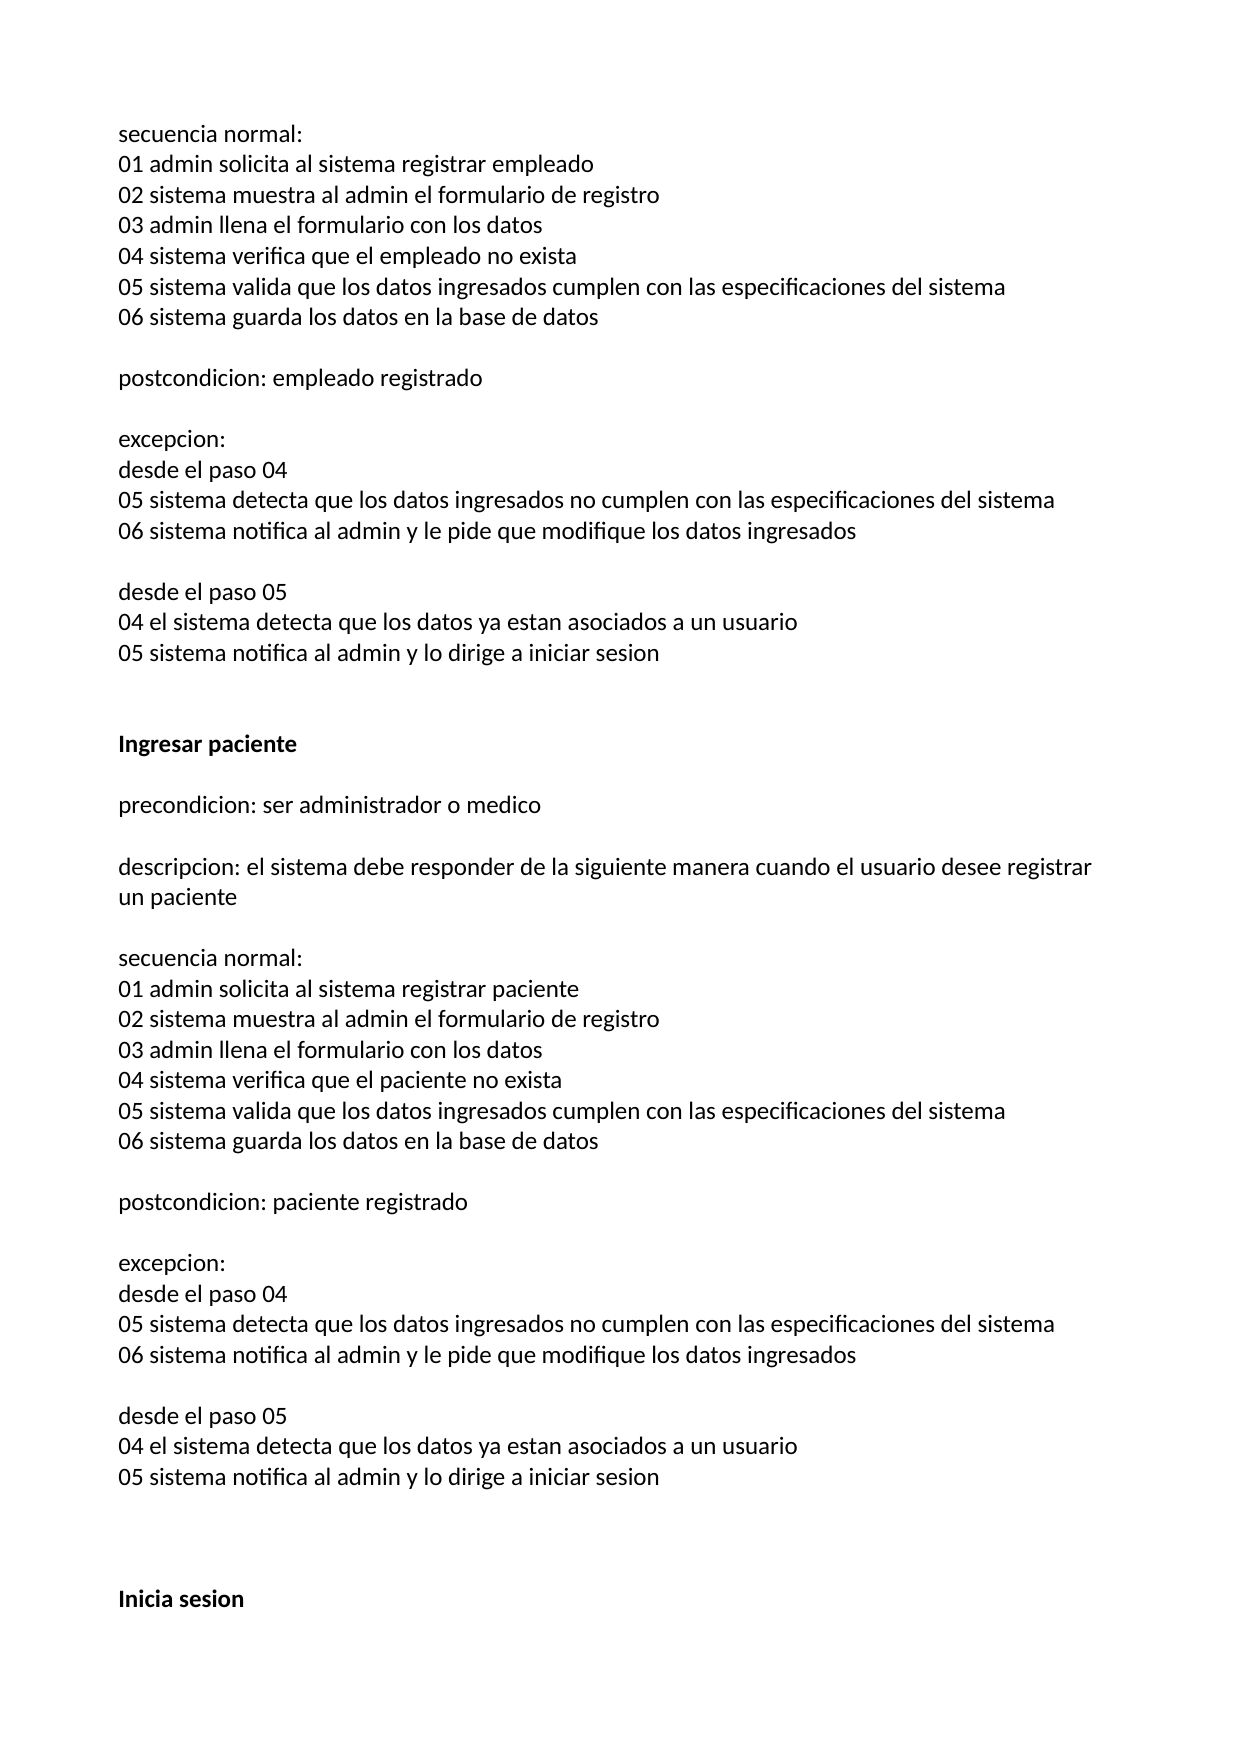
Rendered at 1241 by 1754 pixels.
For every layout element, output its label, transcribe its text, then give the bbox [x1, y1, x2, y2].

text secuencia normal: [118, 118, 1122, 149]
text 06 sistema guarda los datos en la base de datos [118, 301, 1122, 332]
text 04 el sistema detecta que los datos ya estan asociados a un usuario [118, 606, 1122, 637]
text 01 admin solicita al sistema registrar empleado [118, 149, 1122, 179]
text 05 sistema notifica al admin y lo dirige a iniciar sesion [118, 1461, 1122, 1492]
text 01 admin solicita al sistema registrar paciente [118, 973, 1122, 1003]
text desde el paso 04 [118, 454, 1122, 484]
text 02 sistema muestra al admin el formulario de registro [118, 179, 1122, 210]
text Inicia sesion [118, 1583, 1122, 1614]
text secuencia normal: [118, 942, 1122, 973]
text 06 sistema guarda los datos en la base de datos [118, 1125, 1122, 1156]
text excepcion: [118, 1247, 1122, 1278]
text postcondicion: paciente registrado [118, 1186, 1122, 1217]
text descripcion: el sistema debe responder de la siguiente manera cuando el usuario desee registrar un paciente [118, 851, 1122, 912]
text precondicion: ser administrador o medico [118, 789, 1122, 820]
text desde el paso 05 [118, 576, 1122, 606]
text 03 admin llena el formulario con los datos [118, 210, 1122, 240]
text 05 sistema valida que los datos ingresados cumplen con las especificaciones del sistema [118, 1095, 1122, 1125]
text desde el paso 05 [118, 1400, 1122, 1431]
text 02 sistema muestra al admin el formulario de registro [118, 1003, 1122, 1034]
text 03 admin llena el formulario con los datos [118, 1034, 1122, 1064]
text 04 sistema verifica que el empleado no exista [118, 240, 1122, 271]
text 06 sistema notifica al admin y le pide que modifique los datos ingresados [118, 515, 1122, 545]
text Ingresar paciente [118, 728, 1122, 759]
text 05 sistema notifica al admin y lo dirige a iniciar sesion [118, 637, 1122, 667]
text excepcion: [118, 423, 1122, 454]
text postcondicion: empleado registrado [118, 362, 1122, 393]
text 06 sistema notifica al admin y le pide que modifique los datos ingresados [118, 1339, 1122, 1369]
text 04 sistema verifica que el paciente no exista [118, 1064, 1122, 1095]
text 04 el sistema detecta que los datos ya estan asociados a un usuario [118, 1431, 1122, 1461]
text 05 sistema valida que los datos ingresados cumplen con las especificaciones del sistema [118, 271, 1122, 301]
text 05 sistema detecta que los datos ingresados no cumplen con las especificaciones del sistema [118, 1308, 1122, 1339]
text 05 sistema detecta que los datos ingresados no cumplen con las especificaciones del sistema [118, 484, 1122, 515]
text desde el paso 04 [118, 1278, 1122, 1308]
